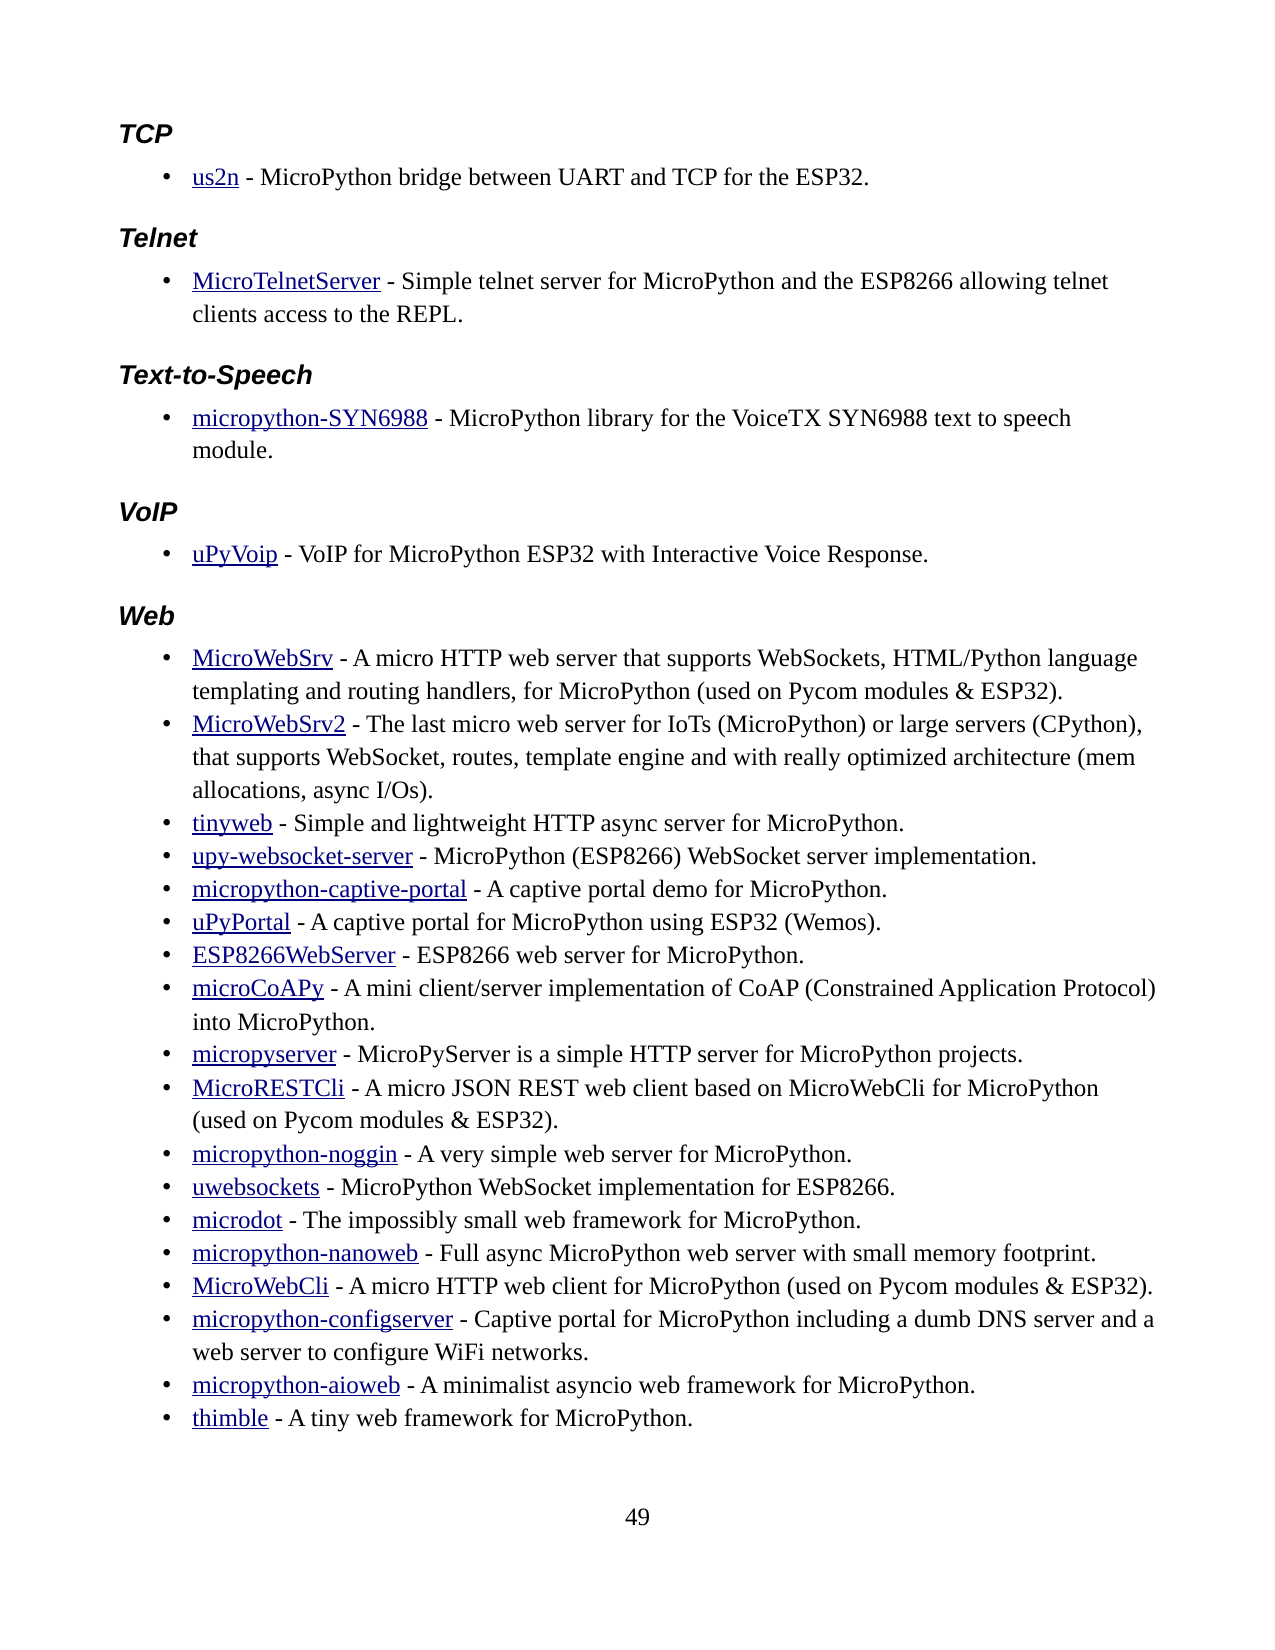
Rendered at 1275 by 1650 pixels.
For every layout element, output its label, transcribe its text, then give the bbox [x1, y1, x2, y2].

list micropython-noggin - A very simple web server for MicroPython. [162, 1139, 1157, 1167]
list uwebsockets - MicroPython WebSocket implementation for ESP8266. [162, 1172, 1157, 1200]
list MicroWebSrv - A micro HTTP web server that supports WebSockets, HTML/Python language templating and routing handlers, for MicroPython (used on Pycom modules & ESP32). [162, 643, 1157, 705]
list us2n - MicroPython bridge between UART and TCP for the ESP32. [162, 162, 1157, 191]
list ESP8266WebServer - ESP8266 web server for MicroPython. [162, 941, 1157, 969]
list MicroWebCli - A micro HTTP web client for MicroPython (used on Pycom modules & ESP32). [162, 1271, 1157, 1299]
list micropython-captive-portal - A captive portal demo for MicroPython. [162, 874, 1157, 903]
list thimble - A tiny web framework for MicroPython. [162, 1403, 1157, 1432]
list micropython-configserver - Captive portal for MicroPython including a dumb DNS server and a web server to configure WiFi networks. [162, 1304, 1157, 1366]
subtitle Web [118, 599, 1157, 631]
list micropython-SYN6988 - MicroPython library for the VoiceTX SYN6988 text to speech module. [162, 403, 1157, 464]
subtitle TCP [118, 118, 1157, 149]
list micropyserver - MicroPyServer is a simple HTTP server for MicroPython projects. [162, 1039, 1157, 1068]
list MicroTelnetServer - Simple telnet server for MicroPython and the ESP8266 allowing telnet clients access to the REPL. [162, 266, 1157, 327]
list MicroRESTCli - A micro JSON REST web client based on MicroWebCli for MicroPython (used on Pycom modules & ESP32). [162, 1073, 1157, 1134]
list uPyPortal - A captive portal for MicroPython using ESP32 (Wemos). [162, 907, 1157, 936]
list microCoAPy - A mini client/server implementation of CoAP (Constrained Application Protocol) into MicroPython. [162, 973, 1157, 1035]
subtitle Telnet [118, 222, 1157, 253]
list upy-websocket-server - MicroPython (ESP8266) WebSocket server implementation. [162, 841, 1157, 870]
list tinyweb - Simple and lightweight HTTP async server for MicroPython. [162, 808, 1157, 837]
subtitle Text-to-Speech [118, 359, 1157, 390]
list MicroWebSrv2 - The last micro web server for IoTs (MicroPython) or large servers (CPython), that supports WebSocket, routes, template engine and with really optimized architecture (mem allocations, async I/Os). [162, 709, 1157, 804]
list micropython-aioweb - A minimalist asyncio web framework for MicroPython. [162, 1370, 1157, 1398]
list micropython-nanoweb - Full async MicroPython web server with small memory footprint. [162, 1238, 1157, 1266]
subtitle VoIP [118, 496, 1157, 527]
list microdot - The impossibly small web framework for MicroPython. [162, 1205, 1157, 1233]
list uPyVoip - VoIP for MicroPython ESP32 with Interactive Voice Response. [162, 539, 1157, 568]
